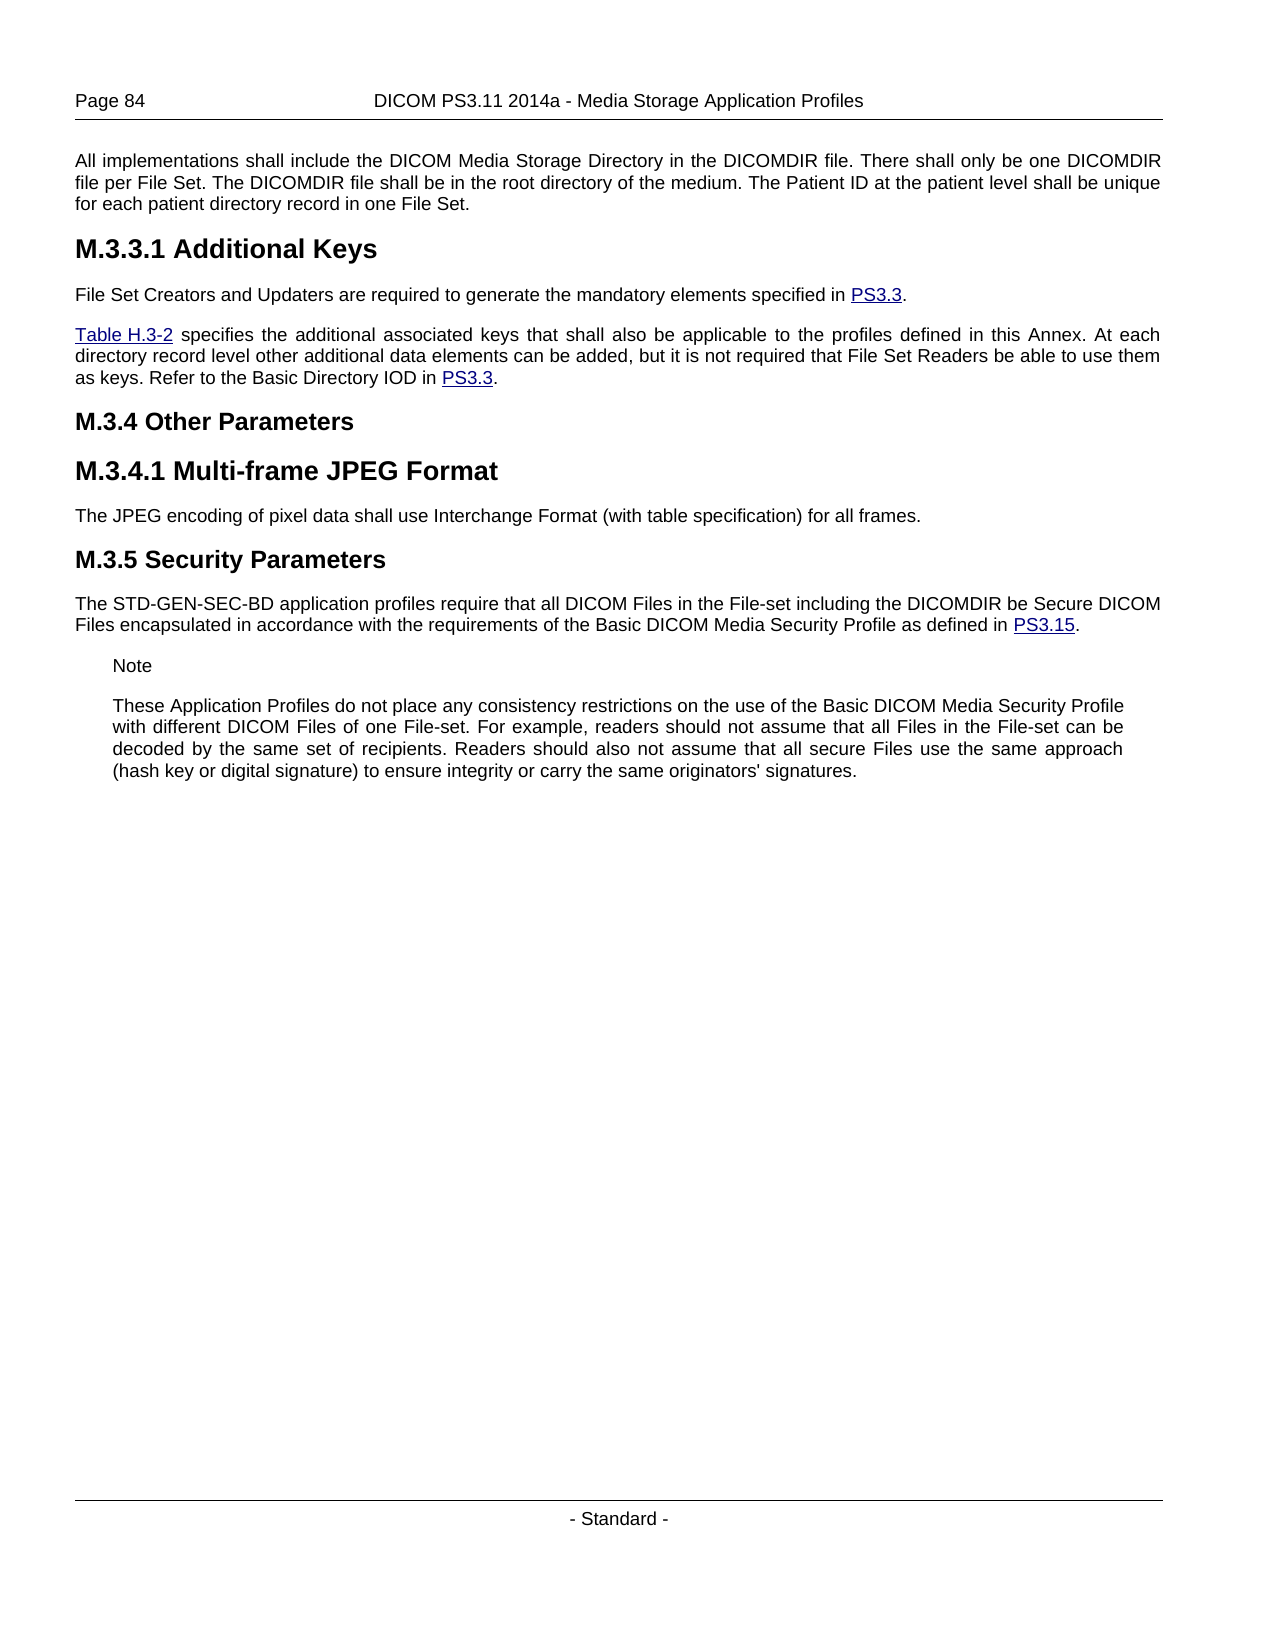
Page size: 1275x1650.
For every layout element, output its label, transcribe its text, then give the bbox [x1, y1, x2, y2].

text Note [112, 654, 1125, 676]
text Table H.3-2 specifies the additional associated keys that shall also be applicable to the profiles defined in this Annex. At each directory record level other additional data elements can be added, but it is not required that File Set Readers be able to use them as keys. Refer to the Basic Directory IOD in PS3.3. [75, 324, 1162, 388]
text M.3.3.1 Additional Keys [75, 233, 1162, 265]
text File Set Creators and Updaters are required to generate the mandatory elements specified in PS3.3. [75, 283, 1162, 305]
text M.3.5 Security Parameters [75, 545, 1162, 574]
text M.3.4.1 Multi-frame JPEG Format [75, 455, 1162, 486]
text The JPEG encoding of pixel data shall use Interchange Format (with table specification) for all frames. [75, 505, 1162, 526]
text These Application Profiles do not place any consistency restrictions on the use of the Basic DICOM Media Security Profile with different DICOM Files of one File-set. For example, readers should not assume that all Files in the File-set can be decoded by the same set of recipients. Readers should also not assume that all secure Files use the same approach (hash key or digital signature) to ensure integrity or carry the same originators' signatures. [112, 695, 1125, 781]
text All implementations shall include the DICOM Media Storage Directory in the DICOMDIR file. There shall only be one DICOMDIR file per File Set. The DICOMDIR file shall be in the root directory of the medium. The Patient ID at the patient level shall be unique for each patient directory record in one File Set. [75, 150, 1162, 215]
text The STD-GEN-SEC-BD application profiles require that all DICOM Files in the File-set including the DICOMDIR be Secure DICOM Files encapsulated in accordance with the requirements of the Basic DICOM Media Security Profile as defined in PS3.15. [75, 592, 1162, 636]
text M.3.4 Other Parameters [75, 407, 1162, 436]
